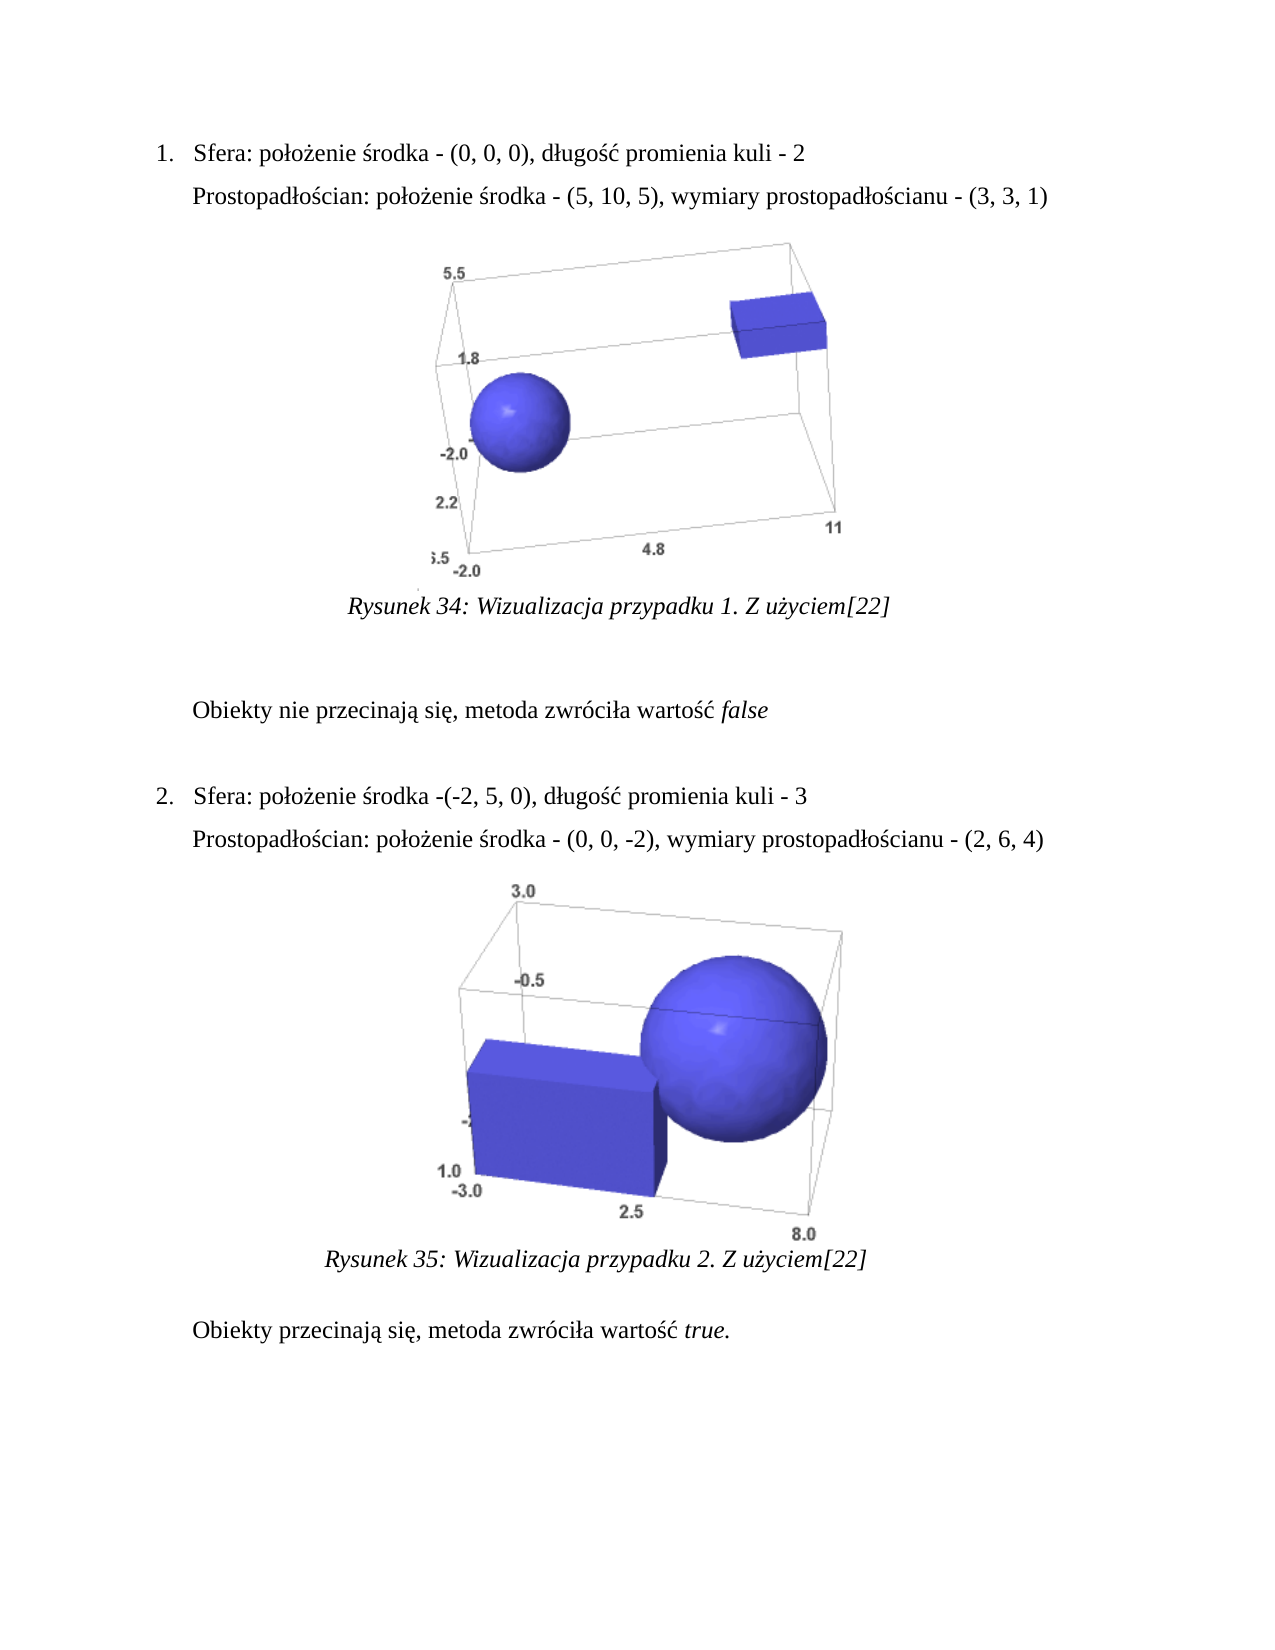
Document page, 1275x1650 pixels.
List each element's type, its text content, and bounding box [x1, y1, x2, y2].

text Rysunek 34: Wizualizacja przypadku 1. Z użyciem[22] [347, 591, 928, 619]
text Rysunek 35: Wizualizacja przypadku 2. Z użyciem[22] [324, 1245, 951, 1273]
text Obiekty nie przecinają się, metoda zwróciła wartość false [118, 695, 1157, 723]
text Prostopadłościan: położenie środka - (0, 0, -2), wymiary prostopadłościanu - (2, 6, 4) [118, 824, 1157, 853]
text [323, 868, 952, 1300]
text Prostopadłościan: położenie środka - (5, 10, 5), wymiary prostopadłościanu - (3, 3, 1) [118, 181, 1157, 209]
picture [410, 239, 865, 591]
picture [425, 869, 850, 1245]
list Sfera: położenie środka - (0, 0, 0), długość promienia kuli - 2 [156, 138, 1157, 166]
text Obiekty przecinają się, metoda zwróciła wartość true. [118, 1245, 1157, 1343]
list Sfera: położenie środka -(-2, 5, 0), długość promienia kuli - 3 [156, 781, 1157, 810]
